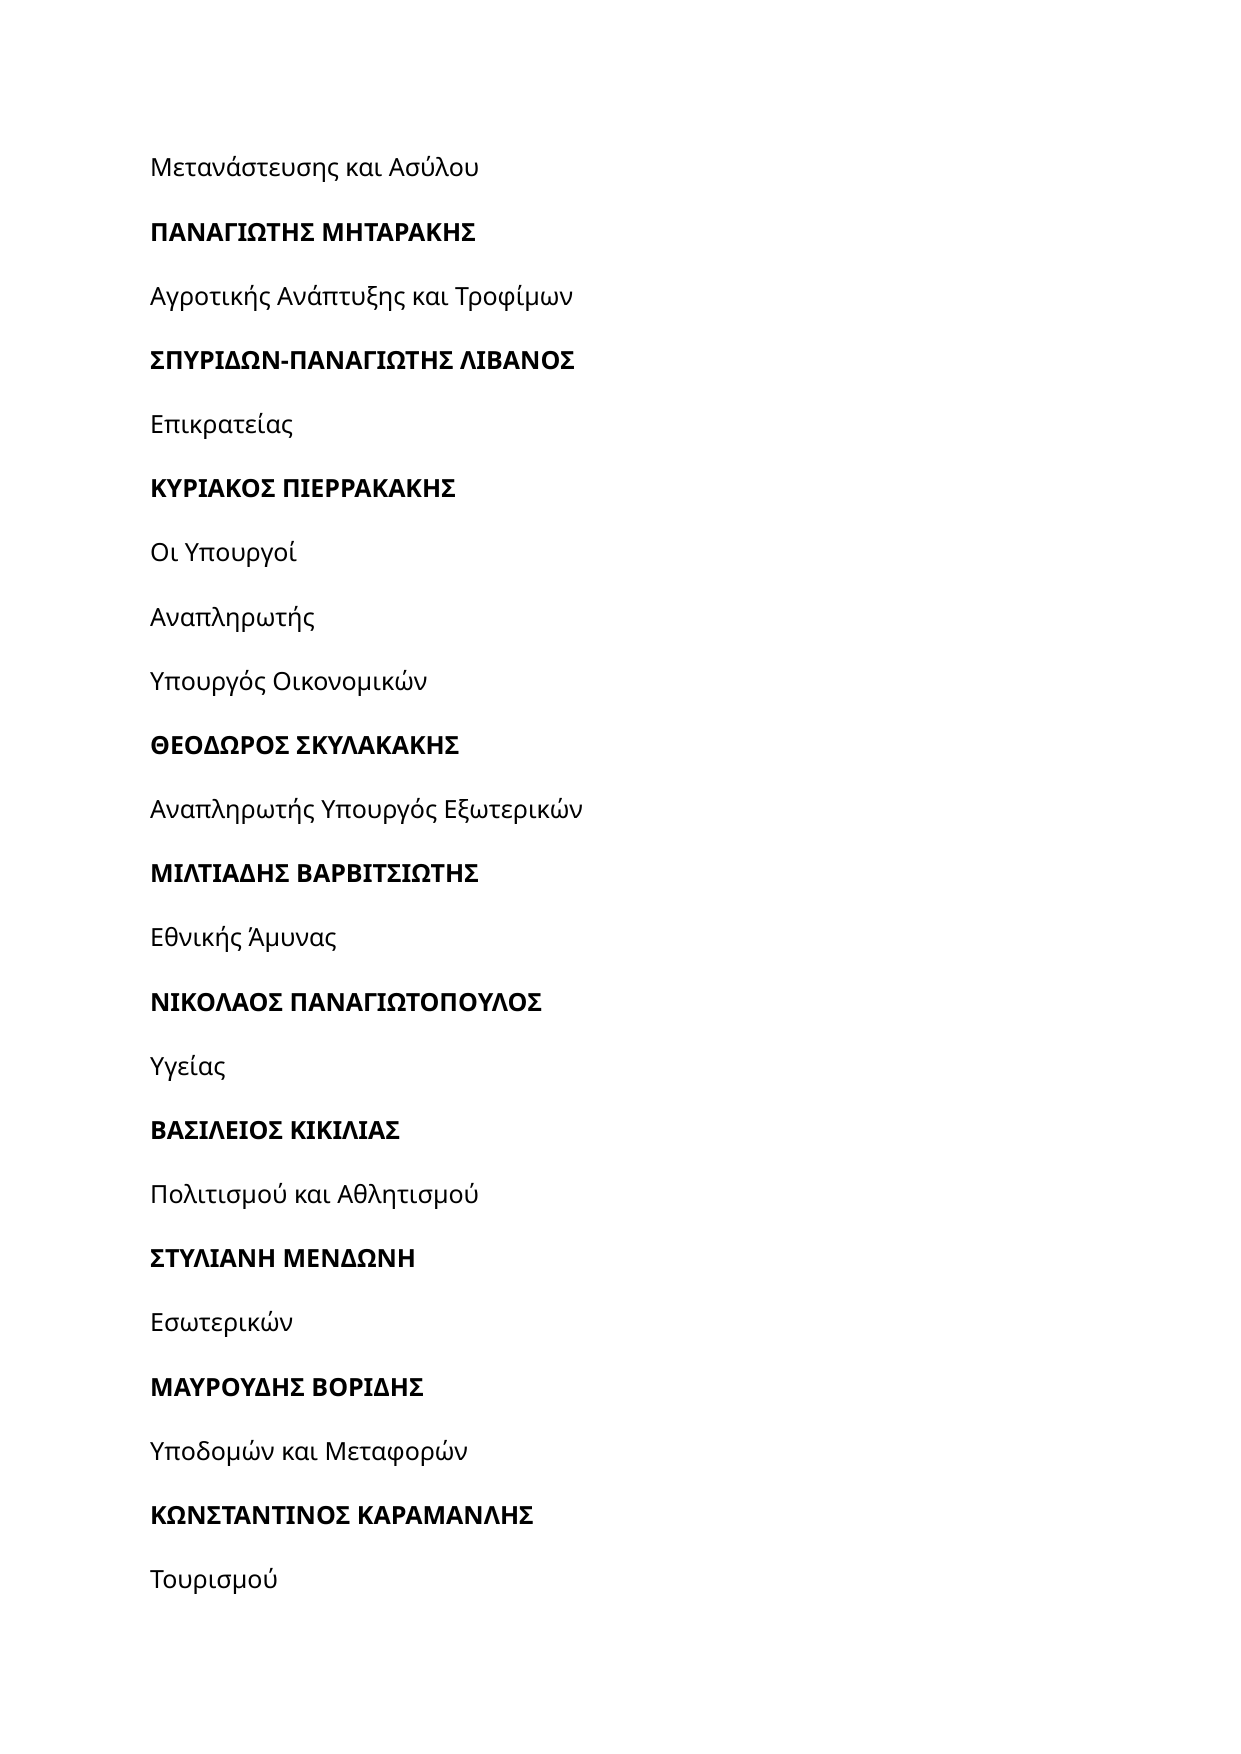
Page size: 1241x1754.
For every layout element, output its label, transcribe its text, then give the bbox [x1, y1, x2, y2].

text Υποδομών και Μεταφορών [150, 1433, 1090, 1467]
text Εθνικής Άμυνας [150, 920, 1090, 954]
text Τουρισμού [150, 1562, 1090, 1596]
text Αναπληρωτής [150, 599, 1090, 633]
text ΜΙΛΤΙΑΔΗΣ ΒΑΡΒΙΤΣΙΩΤΗΣ [150, 856, 1090, 890]
text ΝΙΚΟΛΑΟΣ ΠΑΝΑΓΙΩΤΟΠΟΥΛΟΣ [150, 984, 1090, 1018]
text ΒΑΣΙΛΕΙΟΣ ΚΙΚΙΛΙΑΣ [150, 1112, 1090, 1147]
text ΣΤΥΛΙΑΝΗ ΜΕΝΔΩΝΗ [150, 1241, 1090, 1275]
text Οι Υπουργοί [150, 535, 1090, 569]
text ΘΕΟΔΩΡΟΣ ΣΚΥΛΑΚΑΚΗΣ [150, 727, 1090, 762]
text Αναπληρωτής Υπουργός Εξωτερικών [150, 792, 1090, 826]
text ΣΠΥΡΙΔΩΝ-ΠΑΝΑΓΙΩΤΗΣ ΛΙΒΑΝΟΣ [150, 342, 1090, 377]
text Επικρατείας [150, 407, 1090, 441]
text ΚΩΝΣΤΑΝΤΙΝΟΣ ΚΑΡΑΜΑΝΛΗΣ [150, 1497, 1090, 1532]
text ΜΑΥΡΟΥΔΗΣ ΒΟΡΙΔΗΣ [150, 1369, 1090, 1403]
text Πολιτισμού και Αθλητισμού [150, 1177, 1090, 1211]
text Αγροτικής Ανάπτυξης και Τροφίμων [150, 278, 1090, 312]
text Εσωτερικών [150, 1305, 1090, 1339]
text Υπουργός Οικονομικών [150, 663, 1090, 697]
text ΠΑΝΑΓΙΩΤΗΣ ΜΗΤΑΡΑΚΗΣ [150, 214, 1090, 248]
text ΚΥΡΙΑΚΟΣ ΠΙΕΡΡΑΚΑΚΗΣ [150, 471, 1090, 505]
text Μετανάστευσης και Ασύλου [150, 150, 1090, 184]
text Υγείας [150, 1048, 1090, 1082]
